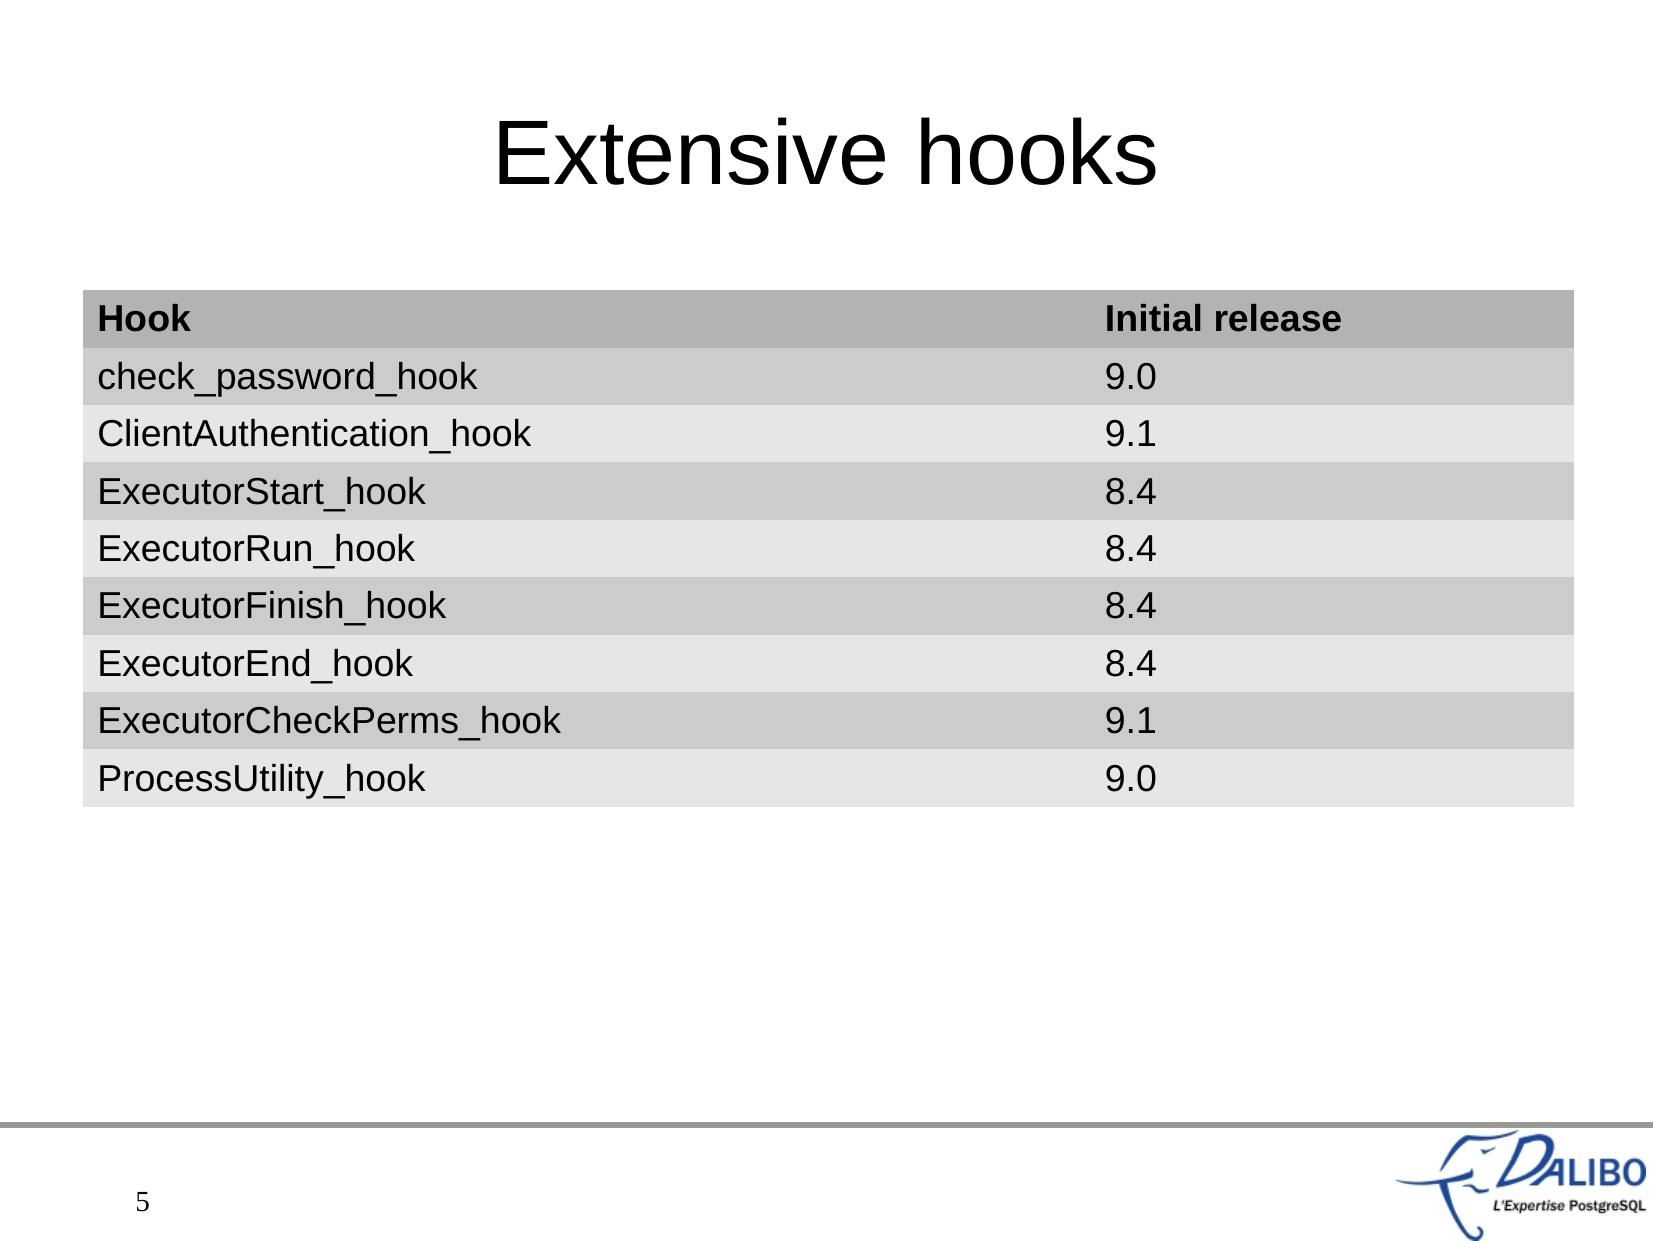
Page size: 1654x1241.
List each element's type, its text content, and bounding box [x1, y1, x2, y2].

table_cell ExecutorFinish_hook [83, 577, 1090, 635]
table_cell ExecutorStart_hook [83, 462, 1090, 520]
title Extensive hooks [82, 49, 1571, 257]
table_cell 9.0 [1090, 749, 1574, 807]
table_cell 8.4 [1090, 520, 1574, 577]
table_header Initial release [1090, 290, 1574, 348]
table_cell 8.4 [1090, 577, 1574, 635]
picture [1395, 1130, 1646, 1241]
table_cell ClientAuthentication_hook [83, 405, 1090, 462]
table_cell ExecutorCheckPerms_hook [83, 692, 1090, 749]
table_header Hook [83, 290, 1090, 348]
table_cell 8.4 [1090, 462, 1574, 520]
table_cell 8.4 [1090, 635, 1574, 692]
table_cell 9.1 [1090, 405, 1574, 462]
table_cell 9.1 [1090, 692, 1574, 749]
table_cell ProcessUtility_hook [83, 749, 1090, 807]
table_cell ExecutorRun_hook [83, 520, 1090, 577]
table_cell 9.0 [1090, 348, 1574, 405]
table_cell ExecutorEnd_hook [83, 635, 1090, 692]
table_cell check_password_hook [83, 348, 1090, 405]
